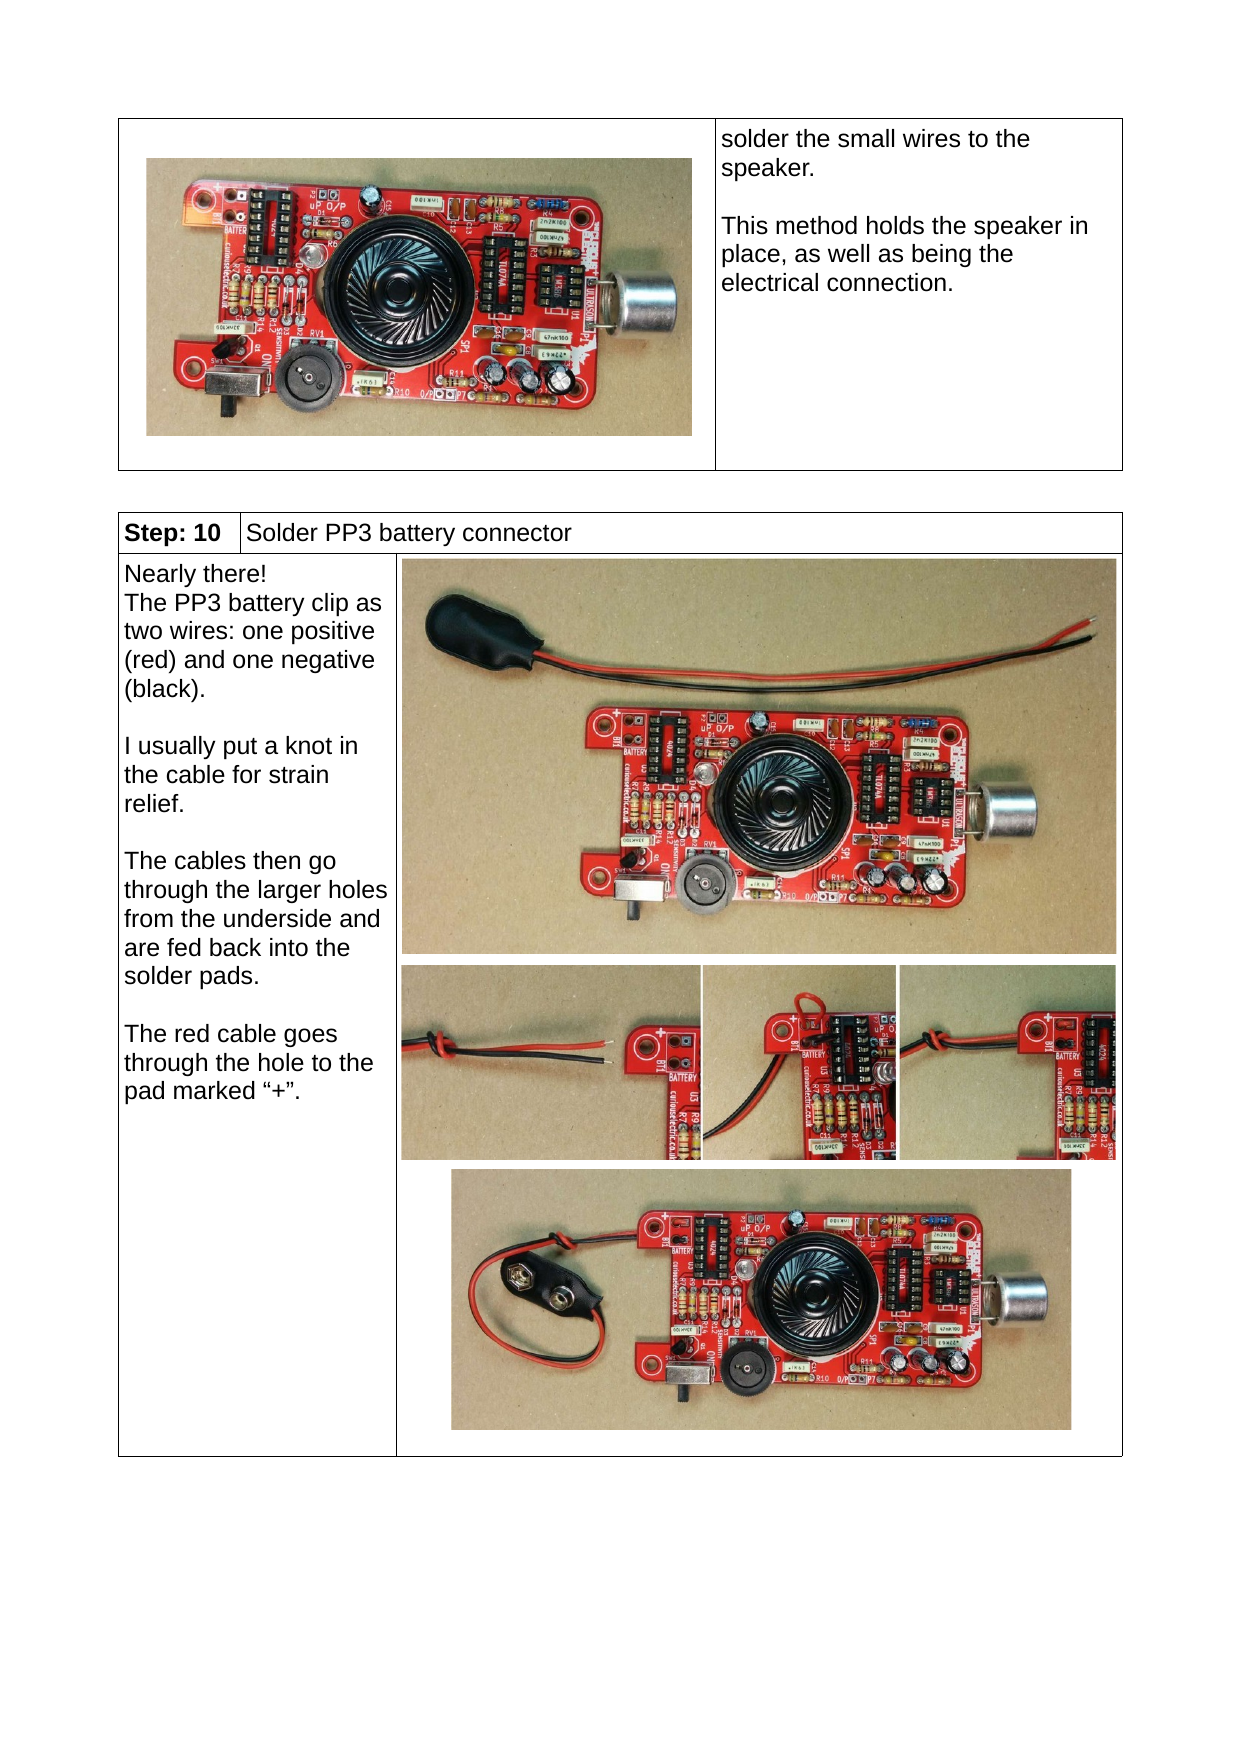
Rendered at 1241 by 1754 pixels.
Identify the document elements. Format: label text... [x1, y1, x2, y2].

table_header Solder PP3 battery connector [241, 513, 1122, 553]
table_cell [397, 554, 1122, 1456]
picture [146, 158, 692, 436]
picture [451, 1169, 1072, 1430]
picture [402, 558, 1117, 954]
table_cell Nearly there! The PP3 battery clip as two wires: one positive (red) and one negative (black). I usually put a knot in the cable for strain relief. The cables then go through the larger holes from the underside and are fed back into the solder pads. The red cable goes through the hole to the pad marked “+”. [119, 554, 396, 1456]
picture [401, 965, 1116, 1160]
table_cell [119, 119, 715, 470]
table_header Step: 10 [119, 513, 240, 553]
table_cell solder the small wires to the speaker. This method holds the speaker in place, as well as being the electrical connection. [716, 119, 1122, 470]
